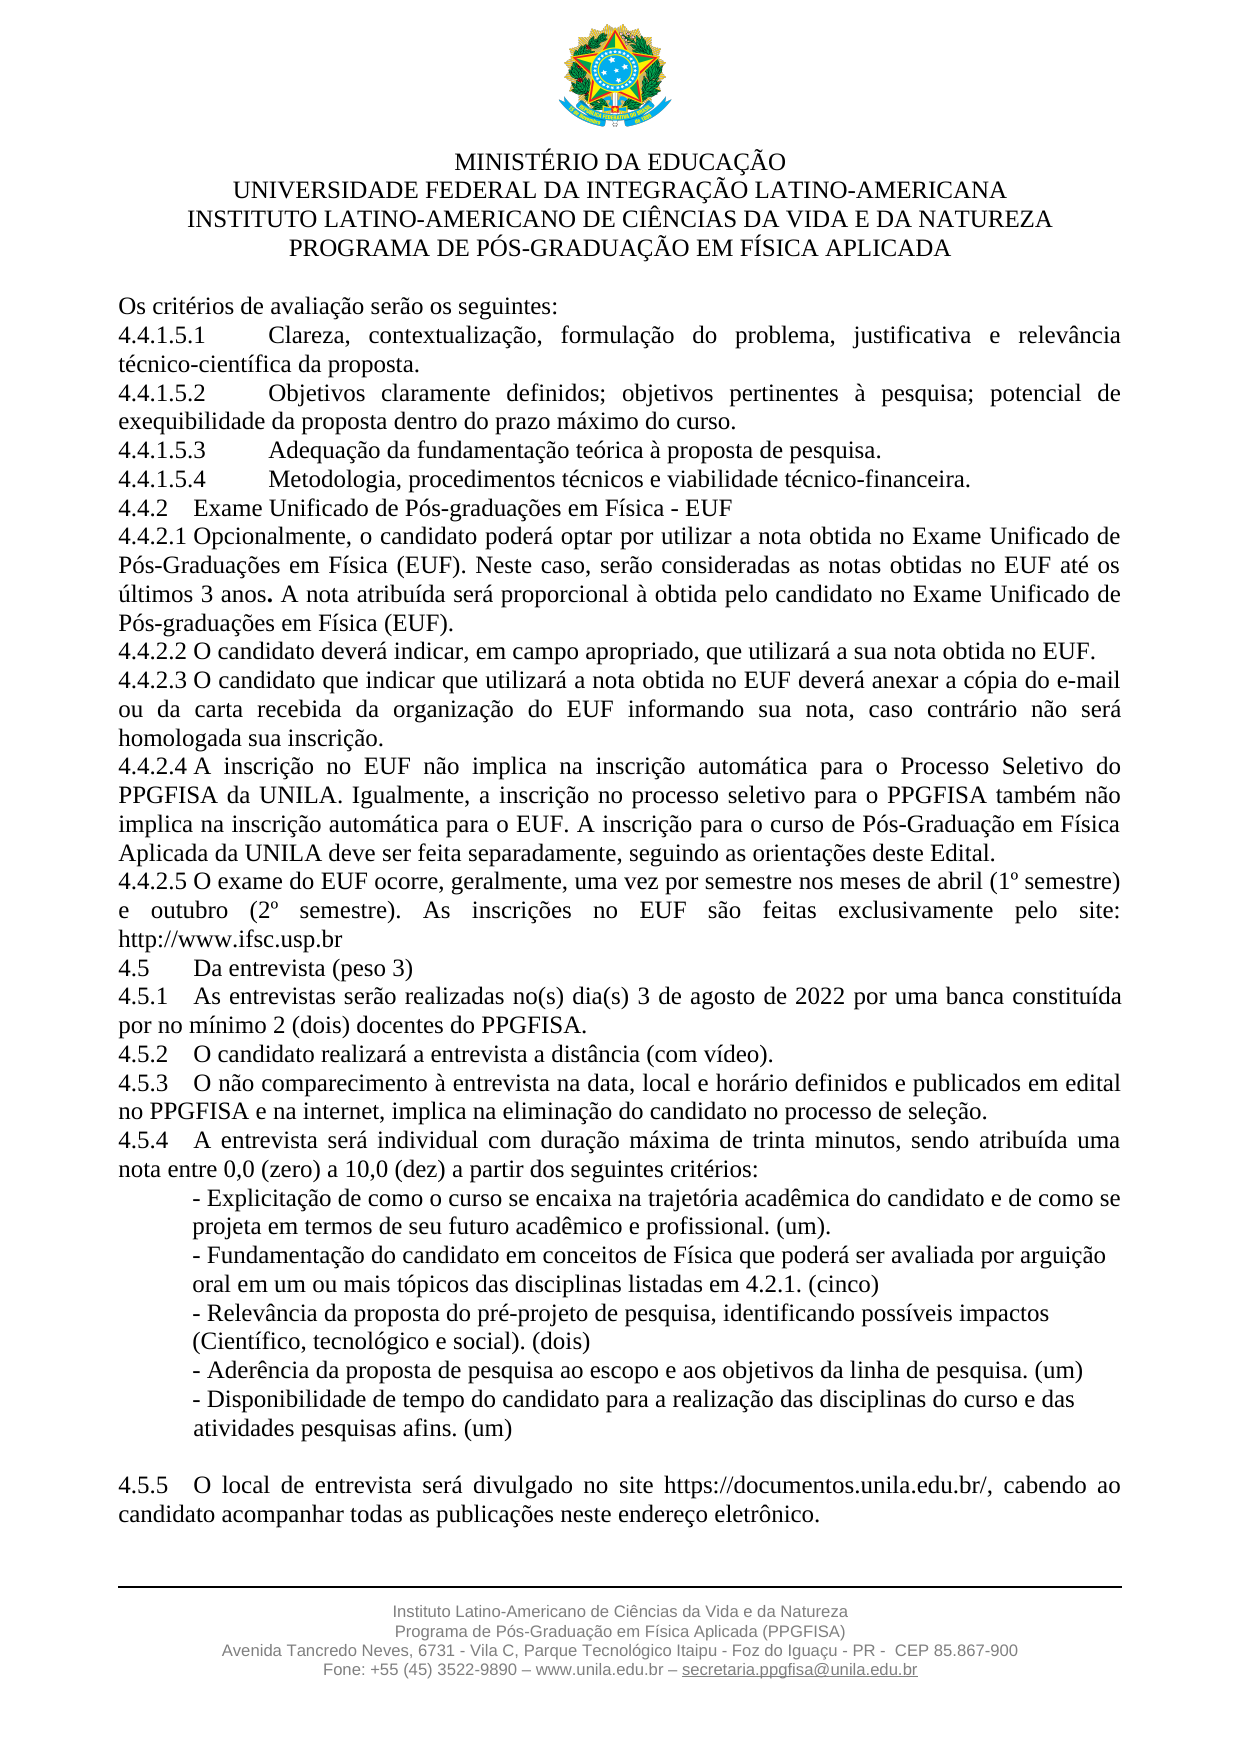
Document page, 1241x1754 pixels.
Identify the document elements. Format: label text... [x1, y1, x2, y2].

list O exame do EUF ocorre, geralmente, uma vez por semestre nos meses de abril (1º semestre) e outubro (2º semestre). As inscrições no EUF são feitas exclusivamente pelo site: http://www.ifsc.usp.br [118, 866, 1122, 953]
text - Relevância da proposta do pré-projeto de pesquisa, identificando possíveis impactos [118, 1298, 1122, 1326]
list O local de entrevista será divulgado no site https://documentos.unila.edu.br/, cabendo ao candidato acompanhar todas as publicações neste endereço eletrônico. [118, 1470, 1122, 1528]
list Da entrevista (peso 3) [118, 953, 1122, 981]
list A inscrição no EUF não implica na inscrição automática para o Processo Seletivo do PPGFISA da UNILA. Igualmente, a inscrição no processo seletivo para o PPGFISA também não implica na inscrição automática para o EUF. A inscrição para o curso de Pós-Graduação em Física Aplicada da UNILA deve ser feita separadamente, seguindo as orientações deste Edital. [118, 751, 1122, 866]
list Adequação da fundamentação teórica à proposta de pesquisa. [118, 435, 1122, 464]
text - Explicitação de como o curso se encaixa na trajetória acadêmica do candidato e de como se [118, 1183, 1122, 1211]
list Objetivos claramente definidos; objetivos pertinentes à pesquisa; potencial de exequibilidade da proposta dentro do prazo máximo do curso. [118, 378, 1122, 435]
list O candidato realizará a entrevista a distância (com vídeo). [118, 1039, 1122, 1068]
text atividades pesquisas afins. (um) [193, 1413, 1122, 1441]
picture [643, 113, 651, 119]
list Metodologia, procedimentos técnicos e viabilidade técnico-financeira. [118, 464, 1122, 493]
text Os critérios de avaliação serão os seguintes: [118, 291, 1122, 320]
text projeta em termos de seu futuro acadêmico e profissional. (um). [118, 1211, 1122, 1240]
list As entrevistas serão realizadas no(s) dia(s) 3 de agosto de 2022 por uma banca constituída por no mínimo 2 (dois) docentes do PPGFISA. [118, 981, 1122, 1039]
list Clareza, contextualização, formulação do problema, justificativa e relevância técnico-científica da proposta. [118, 320, 1122, 378]
picture [638, 106, 651, 114]
text - Aderência da proposta de pesquisa ao escopo e aos objetivos da linha de pesquisa. (um) [192, 1355, 1122, 1384]
list Exame Unificado de Pós-graduações em Física - EUF [118, 493, 1122, 521]
list O não comparecimento à entrevista na data, local e horário definidos e publicados em edital no PPGFISA e na internet, implica na eliminação do candidato no processo de seleção. [118, 1068, 1122, 1125]
list O candidato deverá indicar, em campo apropriado, que utilizará a sua nota obtida no EUF. [118, 636, 1122, 665]
text - Disponibilidade de tempo do candidato para a realização das disciplinas do curso e das [118, 1384, 1122, 1413]
text (Científico, tecnológico e social). (dois) [118, 1326, 1122, 1355]
list O candidato que indicar que utilizará a nota obtida no EUF deverá anexar a cópia do e-mail ou da carta recebida da organização do EUF informando sua nota, caso contrário não será homologada sua inscrição. [118, 665, 1122, 751]
list A entrevista será individual com duração máxima de trinta minutos, sendo atribuída uma nota entre 0,0 (zero) a 10,0 (dez) a partir dos seguintes critérios: [118, 1125, 1122, 1183]
text - Fundamentação do candidato em conceitos de Física que poderá ser avaliada por arguição [118, 1240, 1122, 1269]
picture [558, 24, 672, 127]
list Opcionalmente, o candidato poderá optar por utilizar a nota obtida no Exame Unificado de Pós-Graduações em Física (EUF). Neste caso, serão consideradas as notas obtidas no EUF até os últimos 3 anos. A nota atribuída será proporcional à obtida pelo candidato no Exame Unificado de Pós-graduações em Física (EUF). [118, 521, 1122, 636]
text oral em um ou mais tópicos das disciplinas listadas em 4.2.1. (cinco) [118, 1269, 1122, 1298]
